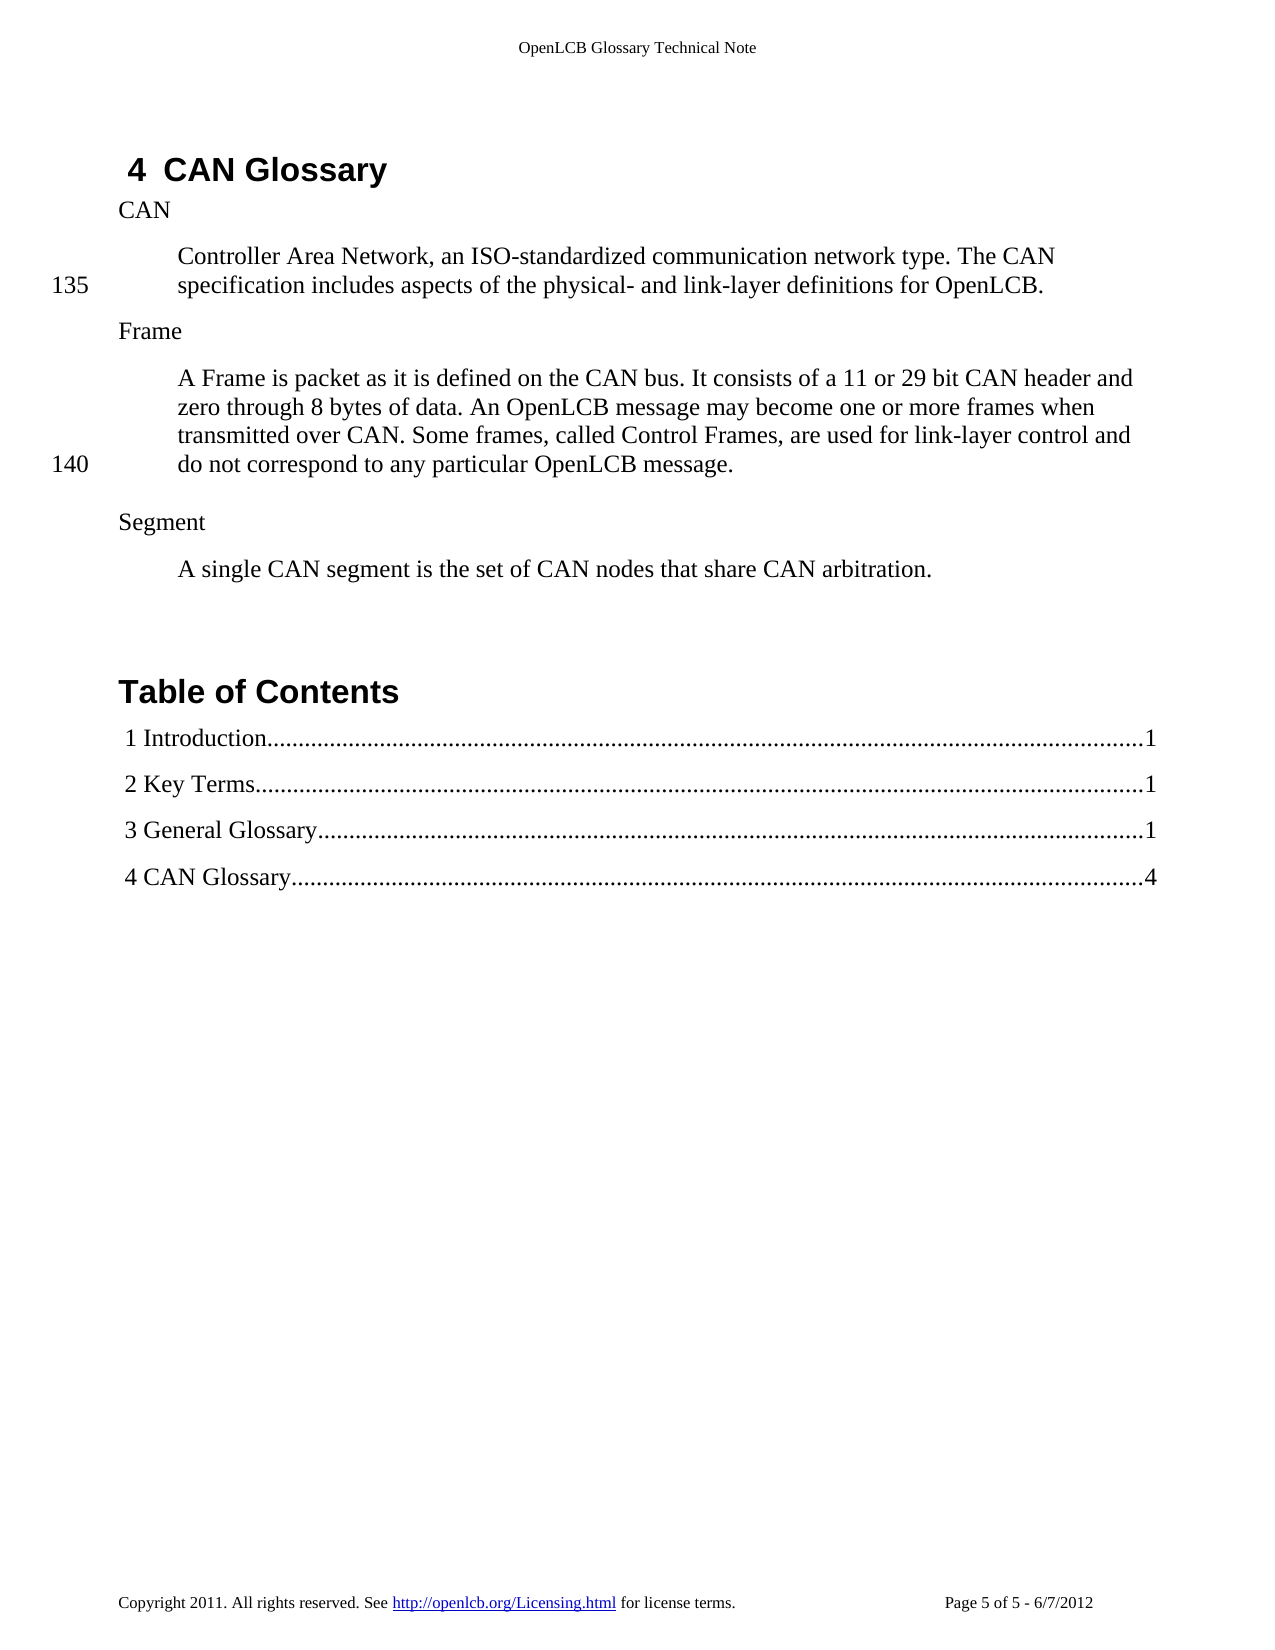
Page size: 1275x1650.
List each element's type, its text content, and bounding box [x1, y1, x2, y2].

subtitle Segment [118, 507, 1157, 536]
list Controller Area Network, an ISO-standardized communication network type. The CAN specification includes aspects of the physical- and link-layer definitions for OpenLCB. [177, 241, 1157, 299]
text 1 Introduction 1 [118, 723, 1157, 751]
text 3 General Glossary 1 [118, 816, 1157, 844]
subtitle Frame [118, 316, 1157, 345]
text 2 Key Terms 1 [118, 769, 1157, 798]
list A single CAN segment is the set of CAN nodes that share CAN arbitration. [177, 554, 1157, 582]
subtitle CAN [118, 195, 1157, 223]
subtitle CAN Glossary [118, 150, 1157, 188]
list A Frame is packet as it is defined on the CAN bus. It consists of a 11 or 29 bit CAN header and zero through 8 bytes of data. An OpenLCB message may become one or more frames when transmitted over CAN. Some frames, called Control Frames, are used for link-layer control and do not correspond to any particular OpenLCB message. [177, 363, 1157, 478]
subtitle Table of Contents [118, 672, 1157, 710]
text 4 CAN Glossary 4 [118, 862, 1157, 891]
